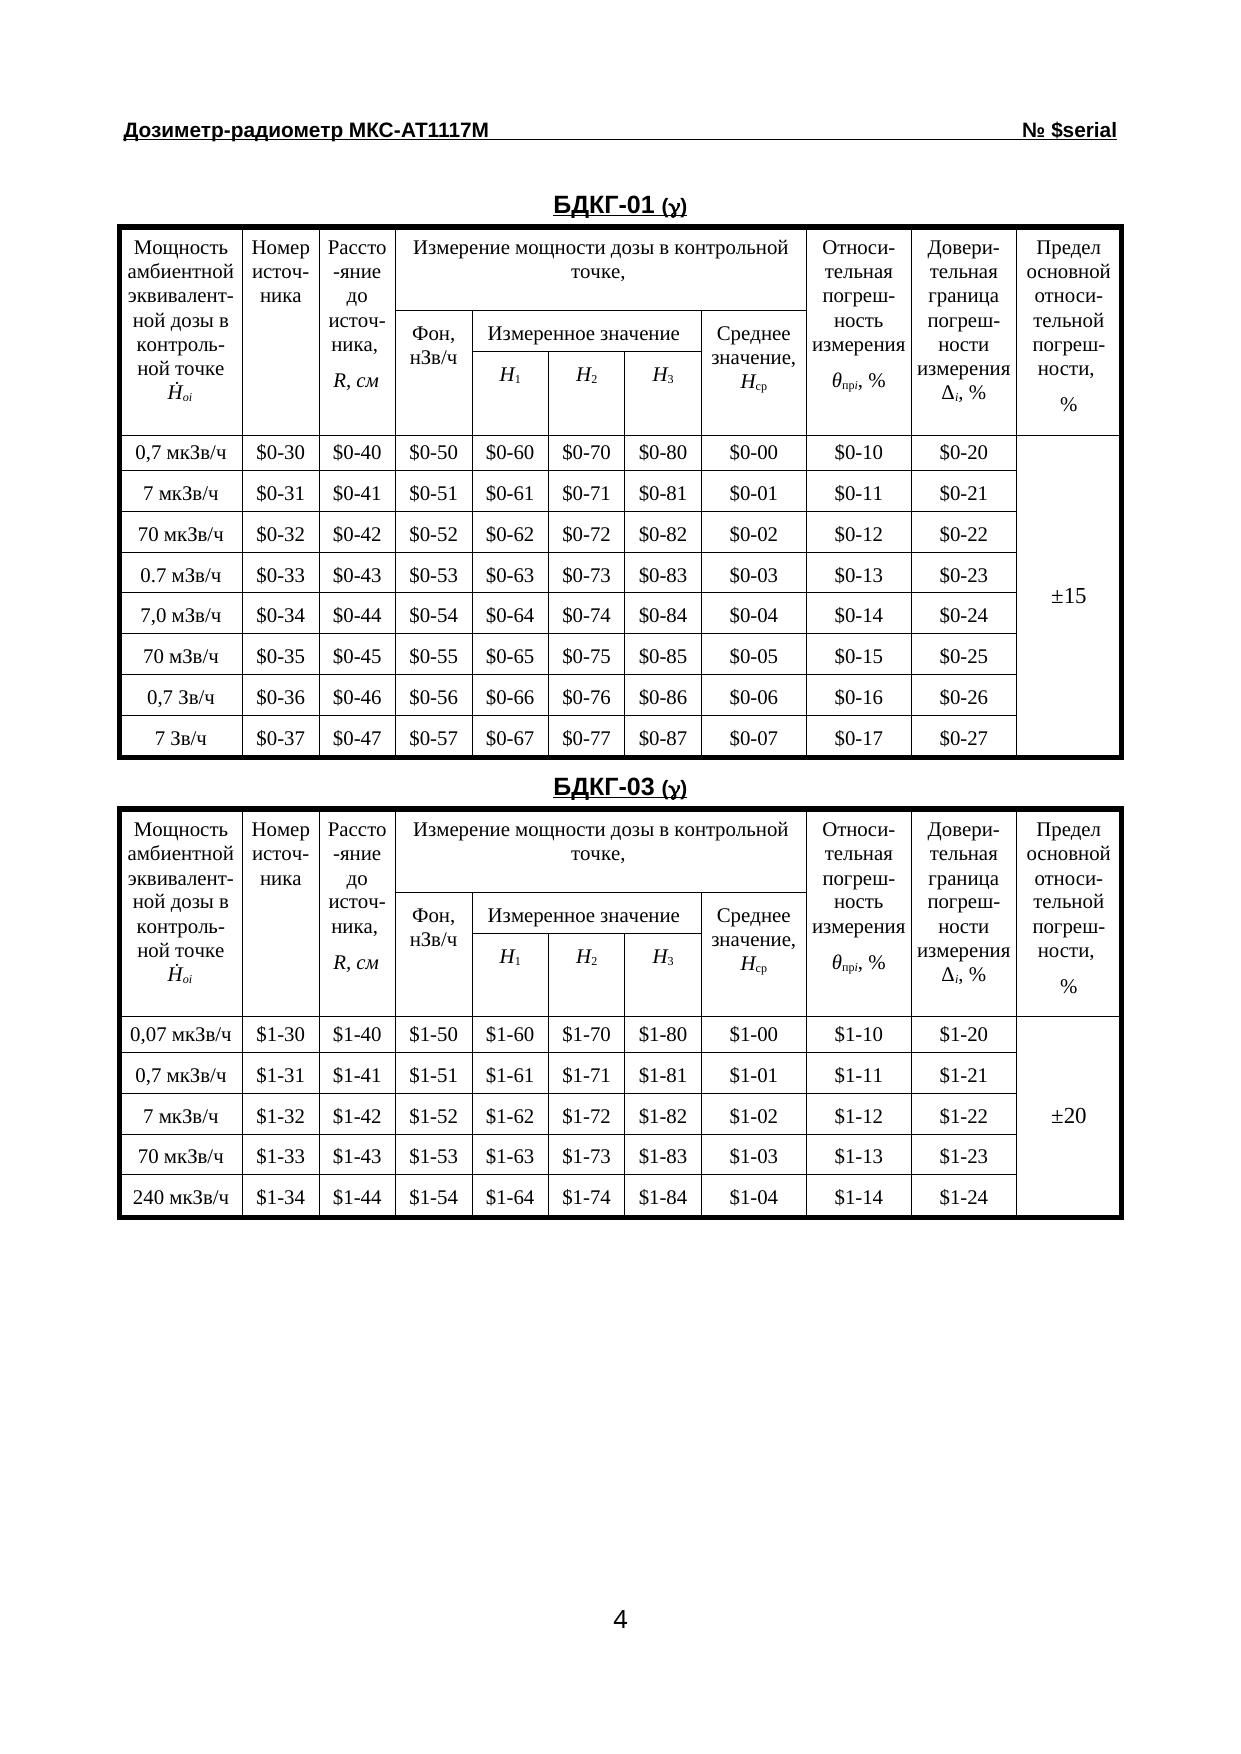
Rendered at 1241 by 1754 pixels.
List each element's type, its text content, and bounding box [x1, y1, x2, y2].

table_cell $0-51 [396, 471, 472, 511]
table_cell $0-36 [243, 675, 319, 714]
table_cell $1-81 [625, 1053, 701, 1093]
table_cell Измерение мощности дозы в контрольной точке, [396, 230, 806, 310]
table_cell $1-00 [702, 1017, 806, 1052]
table_cell $1-20 [912, 1017, 1016, 1052]
table_cell $0-06 [702, 675, 806, 714]
table_cell 0.7 мЗв/ч [122, 553, 242, 592]
table_cell $0-62 [473, 512, 548, 552]
table_cell $0-76 [549, 675, 624, 714]
table_cell $0-60 [473, 436, 548, 470]
table_cell $1-41 [320, 1053, 395, 1093]
table_cell $1-82 [625, 1094, 701, 1133]
table_cell $1-62 [473, 1094, 548, 1133]
table_cell $1-61 [473, 1053, 548, 1093]
table_cell Мощность амбиентной эквивалент-ной дозы в контроль-ной точке Ḣoi [122, 230, 242, 434]
table_cell $1-51 [396, 1053, 472, 1093]
table_cell $0-44 [320, 593, 395, 633]
table_cell Довери-тельная граница погреш-ности измерения Δi, % [912, 230, 1016, 434]
table_cell H1 [473, 352, 548, 434]
table_cell $1-32 [243, 1094, 319, 1133]
table_cell 0,7 мкЗв/ч [122, 1053, 242, 1093]
table_cell $0-50 [396, 436, 472, 470]
table_cell $1-44 [320, 1175, 395, 1215]
table_cell H3 [625, 352, 701, 434]
table_cell $0-16 [807, 675, 911, 714]
table_cell $0-13 [807, 553, 911, 592]
table_cell Предел основной относи-тельной погреш-ности, % [1017, 812, 1119, 1016]
table_cell $0-14 [807, 593, 911, 633]
table_cell $1-74 [549, 1175, 624, 1215]
table_cell $1-64 [473, 1175, 548, 1215]
table_cell $1-53 [396, 1135, 472, 1174]
table_cell 0,07 мкЗв/ч [122, 1017, 242, 1052]
table_cell $0-34 [243, 593, 319, 633]
table_cell H2 [549, 934, 624, 1016]
table_cell $0-35 [243, 634, 319, 674]
table_cell $0-43 [320, 553, 395, 592]
table_cell Рассто-яние до источ-ника, R, см [320, 230, 395, 434]
table_cell $1-11 [807, 1053, 911, 1093]
table_cell $1-40 [320, 1017, 395, 1052]
table_cell $0-54 [396, 593, 472, 633]
table_cell $0-32 [243, 512, 319, 552]
table_cell $0-24 [912, 593, 1016, 633]
table_cell ±20 [1017, 1017, 1119, 1215]
table_cell 7,0 мЗв/ч [122, 593, 242, 633]
table_cell Фон, нЗв/ч [396, 311, 472, 434]
table_cell $1-04 [702, 1175, 806, 1215]
table_cell 0,7 Зв/ч [122, 675, 242, 714]
table_cell $0-12 [807, 512, 911, 552]
table_cell $0-22 [912, 512, 1016, 552]
table_cell $0-63 [473, 553, 548, 592]
table_cell $1-80 [625, 1017, 701, 1052]
table_cell $0-37 [243, 716, 319, 755]
table_cell $0-31 [243, 471, 319, 511]
table_cell 70 мЗв/ч [122, 634, 242, 674]
table_cell $1-63 [473, 1135, 548, 1174]
table_cell $1-83 [625, 1135, 701, 1174]
table_cell $0-72 [549, 512, 624, 552]
table_cell $1-54 [396, 1175, 472, 1215]
table_cell $0-05 [702, 634, 806, 674]
table_cell $1-72 [549, 1094, 624, 1133]
table_cell $0-83 [625, 553, 701, 592]
table_cell Среднее значение, Hср [702, 311, 806, 434]
table_header БДКГ-03 () [119, 760, 1121, 806]
table_cell $1-31 [243, 1053, 319, 1093]
table_cell $0-85 [625, 634, 701, 674]
table_cell $0-70 [549, 436, 624, 470]
table_cell $0-33 [243, 553, 319, 592]
table_cell $0-81 [625, 471, 701, 511]
table_cell $0-45 [320, 634, 395, 674]
table_cell Номер источ-ника [243, 812, 319, 1016]
table_cell $0-25 [912, 634, 1016, 674]
table_cell Измеренное значение [473, 893, 701, 933]
table_cell $0-40 [320, 436, 395, 470]
table_cell 7 мкЗв/ч [122, 1094, 242, 1133]
table_cell Измеренное значение [473, 311, 701, 351]
table_cell $1-52 [396, 1094, 472, 1133]
table_cell $1-70 [549, 1017, 624, 1052]
table_cell $0-42 [320, 512, 395, 552]
table_cell $0-77 [549, 716, 624, 755]
table_cell Предел основной относи-тельной погреш-ности, % [1017, 230, 1119, 434]
table_cell $1-30 [243, 1017, 319, 1052]
table_cell $0-26 [912, 675, 1016, 714]
table_cell Мощность амбиентной эквивалент-ной дозы в контроль-ной точке Ḣoi [122, 812, 242, 1016]
table_cell Фон, нЗв/ч [396, 893, 472, 1016]
table_cell $1-50 [396, 1017, 472, 1052]
table_cell $1-84 [625, 1175, 701, 1215]
table_cell $1-10 [807, 1017, 911, 1052]
table_cell Относи-тельная погреш-ность измерения θпрi, % [807, 812, 911, 1016]
table_cell $0-30 [243, 436, 319, 470]
table_cell $0-21 [912, 471, 1016, 511]
table_cell Среднее значение, Hср [702, 893, 806, 1016]
table_cell $0-01 [702, 471, 806, 511]
table_cell Довери-тельная граница погреш-ности измерения Δi, % [912, 812, 1016, 1016]
table_cell $0-55 [396, 634, 472, 674]
table_cell H2 [549, 352, 624, 434]
table_cell $0-02 [702, 512, 806, 552]
table_cell $0-23 [912, 553, 1016, 592]
table_cell 7 Зв/ч [122, 716, 242, 755]
table_cell $1-71 [549, 1053, 624, 1093]
table_cell $0-75 [549, 634, 624, 674]
table_cell $1-22 [912, 1094, 1016, 1133]
table_cell H1 [473, 934, 548, 1016]
table_cell $1-73 [549, 1135, 624, 1174]
table_cell Номер источ-ника [243, 230, 319, 434]
table_cell $0-00 [702, 436, 806, 470]
table_cell $0-56 [396, 675, 472, 714]
table_cell $0-64 [473, 593, 548, 633]
table_cell $0-07 [702, 716, 806, 755]
table_cell ±15 [1017, 436, 1119, 755]
table_cell $0-74 [549, 593, 624, 633]
table_cell $1-34 [243, 1175, 319, 1215]
table_cell $0-27 [912, 716, 1016, 755]
table_cell $1-02 [702, 1094, 806, 1133]
table_cell $0-17 [807, 716, 911, 755]
table_cell $0-57 [396, 716, 472, 755]
table_cell $1-23 [912, 1135, 1016, 1174]
table_cell Измерение мощности дозы в контрольной точке, [396, 812, 806, 892]
table_cell $0-11 [807, 471, 911, 511]
table_cell 7 мкЗв/ч [122, 471, 242, 511]
table_cell $1-43 [320, 1135, 395, 1174]
table_cell $0-04 [702, 593, 806, 633]
table_cell $0-53 [396, 553, 472, 592]
table_cell Относи-тельная погреш-ность измерения θпрi, % [807, 230, 911, 434]
table_cell $0-20 [912, 436, 1016, 470]
table_cell $1-01 [702, 1053, 806, 1093]
table_cell $1-33 [243, 1135, 319, 1174]
table_cell $0-82 [625, 512, 701, 552]
table_cell $0-71 [549, 471, 624, 511]
table_cell $0-61 [473, 471, 548, 511]
table_cell $0-73 [549, 553, 624, 592]
table_cell $1-42 [320, 1094, 395, 1133]
table_cell 70 мкЗв/ч [122, 512, 242, 552]
table_cell $0-80 [625, 436, 701, 470]
table_cell 0,7 мкЗв/ч [122, 436, 242, 470]
table_cell $0-84 [625, 593, 701, 633]
table_cell $1-14 [807, 1175, 911, 1215]
table_cell $0-47 [320, 716, 395, 755]
table_cell 70 мкЗв/ч [122, 1135, 242, 1174]
table_cell $0-10 [807, 436, 911, 470]
table_cell Рассто-яние до источ-ника, R, см [320, 812, 395, 1016]
table_cell $1-03 [702, 1135, 806, 1174]
table_cell $1-60 [473, 1017, 548, 1052]
table_cell $1-12 [807, 1094, 911, 1133]
table_cell $1-24 [912, 1175, 1016, 1215]
table_cell $0-52 [396, 512, 472, 552]
table_cell $1-13 [807, 1135, 911, 1174]
table_cell $0-67 [473, 716, 548, 755]
table_cell $0-87 [625, 716, 701, 755]
table_cell $0-15 [807, 634, 911, 674]
table_cell $0-66 [473, 675, 548, 714]
table_cell $0-86 [625, 675, 701, 714]
table_cell $0-46 [320, 675, 395, 714]
table_cell $1-21 [912, 1053, 1016, 1093]
table_cell 240 мкЗв/ч [122, 1175, 242, 1215]
table_cell $0-03 [702, 553, 806, 592]
table_cell $0-65 [473, 634, 548, 674]
table_header БДКГ-01 () [119, 179, 1121, 224]
table_cell $0-41 [320, 471, 395, 511]
table_cell H3 [625, 934, 701, 1016]
